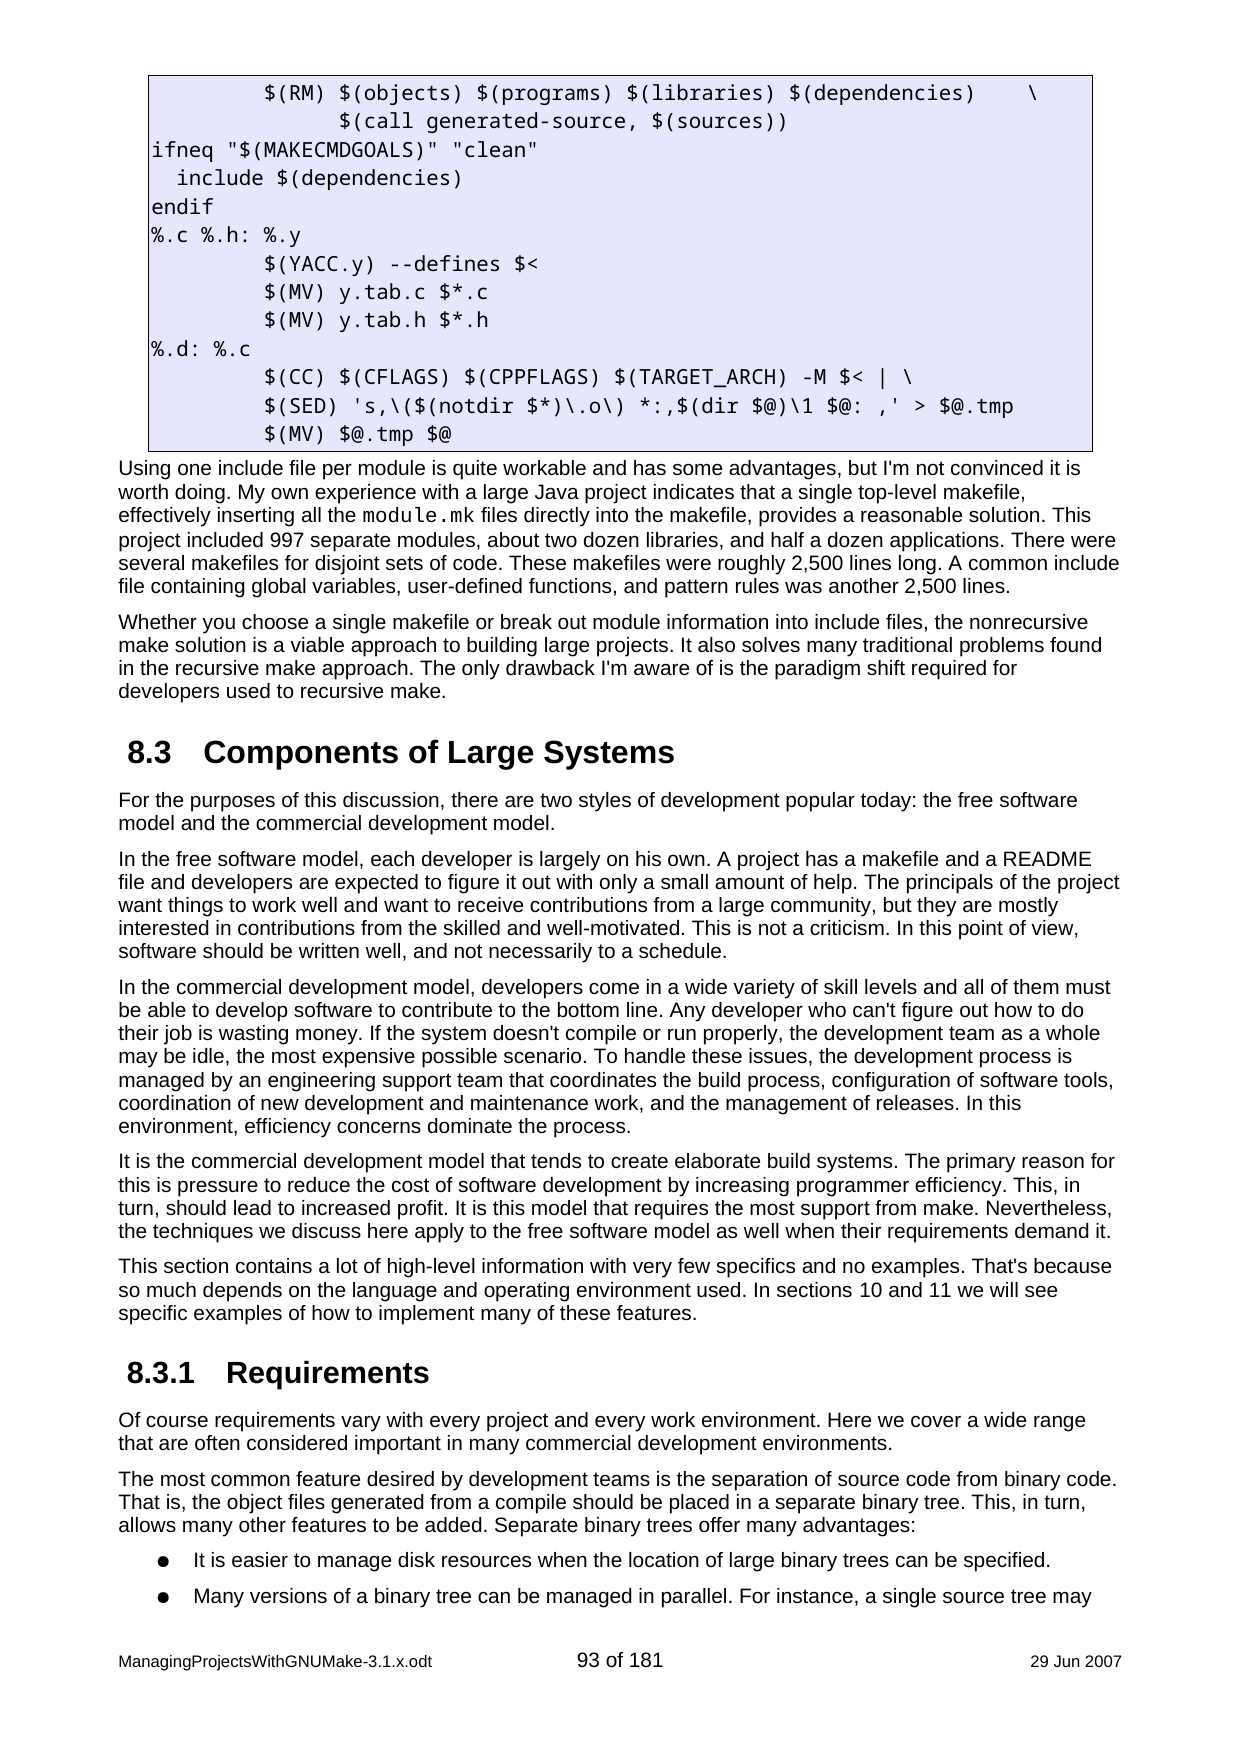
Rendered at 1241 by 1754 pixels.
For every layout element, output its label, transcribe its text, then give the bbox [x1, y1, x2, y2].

text $(MV) $@.tmp $@ [149, 416, 1092, 451]
text Using one include file per module is quite workable and has some advantages, but I'm not convinced it is worth doing. My own experience with a large Java project indicates that a single top-level makefile, effectively inserting all the module.mk files directly into the makefile, provides a reasonable solution. This project included 997 separate modules, about two dozen libraries, and half a dozen applications. There were several makefiles for disjoint sets of code. These makefiles were roughly 2,500 lines long. A common include file containing global variables, user-defined functions, and pattern rules was another 2,500 lines. [118, 457, 1122, 598]
text $(YACC.y) --defines $< [149, 246, 1092, 274]
text Whether you choose a single makefile or break out module information into include files, the nonrecursive make solution is a viable approach to building large projects. It also solves many traditional problems found in the recursive make approach. The only drawback I'm aware of is the paradigm shift required for developers used to recursive make. [118, 610, 1122, 703]
text This section contains a lot of high-level information with very few specifics and no examples. That's because so much depends on the language and operating environment used. In sections 10 and 11 we will see specific examples of how to implement many of these features. [118, 1255, 1122, 1325]
list It is easier to manage disk resources when the location of large binary trees can be specified. [156, 1549, 1122, 1572]
text For the purposes of this discussion, there are two styles of development popular today: the free software model and the commercial development model. [118, 789, 1122, 835]
list Many versions of a binary tree can be managed in parallel. For instance, a single source tree may [156, 1584, 1122, 1607]
text $(CC) $(CFLAGS) $(CPPFLAGS) $(TARGET_ARCH) -M $< | \ [149, 359, 1092, 388]
text %.d: %.c [149, 331, 1092, 359]
text ifneq "$(MAKECMDGOALS)" "clean" [149, 132, 1092, 160]
text endif [149, 189, 1092, 217]
text $(RM) $(objects) $(programs) $(libraries) $(dependencies) \ [149, 76, 1092, 103]
text %.c %.h: %.y [149, 217, 1092, 246]
text It is the commercial development model that tends to create elaborate build systems. The primary reason for this is pressure to reduce the cost of software development by increasing programmer efficiency. This, in turn, should lead to increased profit. It is this model that requires the most support from make. Nevertheless, the techniques we discuss here apply to the free software model as well when their requirements demand it. [118, 1150, 1122, 1243]
text The most common feature desired by development teams is the separation of source code from binary code. That is, the object files generated from a compile should be placed in a separate binary tree. This, in turn, allows many other features to be added. Separate binary trees offer many advantages: [118, 1467, 1122, 1537]
subtitle Components of Large Systems [118, 734, 1122, 770]
text Of course requirements vary with every project and every work environment. Here we cover a wide range that are often considered important in many commercial development environments. [118, 1409, 1122, 1455]
text $(MV) y.tab.c $*.c [149, 274, 1092, 302]
text $(MV) y.tab.h $*.h [149, 302, 1092, 331]
text $(SED) 's,\($(notdir $*)\.o\) *:,$(dir $@)\1 $@: ,' > $@.tmp [149, 388, 1092, 416]
text include $(dependencies) [149, 160, 1092, 189]
text $(call generated-source, $(sources)) [149, 103, 1092, 132]
text In the commercial development model, developers come in a wide variety of skill levels and all of them must be able to develop software to contribute to the bottom line. Any developer who can't figure out how to do their job is wasting money. If the system doesn't compile or run properly, the development team as a whole may be idle, the most expensive possible scenario. To handle these issues, the development process is managed by an engineering support team that coordinates the build process, configuration of software tools, coordination of new development and maintenance work, and the management of releases. In this environment, efficiency concerns dominate the process. [118, 975, 1122, 1138]
subtitle Requirements [118, 1356, 1122, 1390]
text In the free software model, each developer is largely on his own. A project has a makefile and a README file and developers are expected to figure it out with only a small amount of help. The principals of the project want things to work well and want to receive contributions from a large community, but they are mostly interested in contributions from the skilled and well-motivated. This is not a criticism. In this point of view, software should be written well, and not necessarily to a schedule. [118, 847, 1122, 963]
